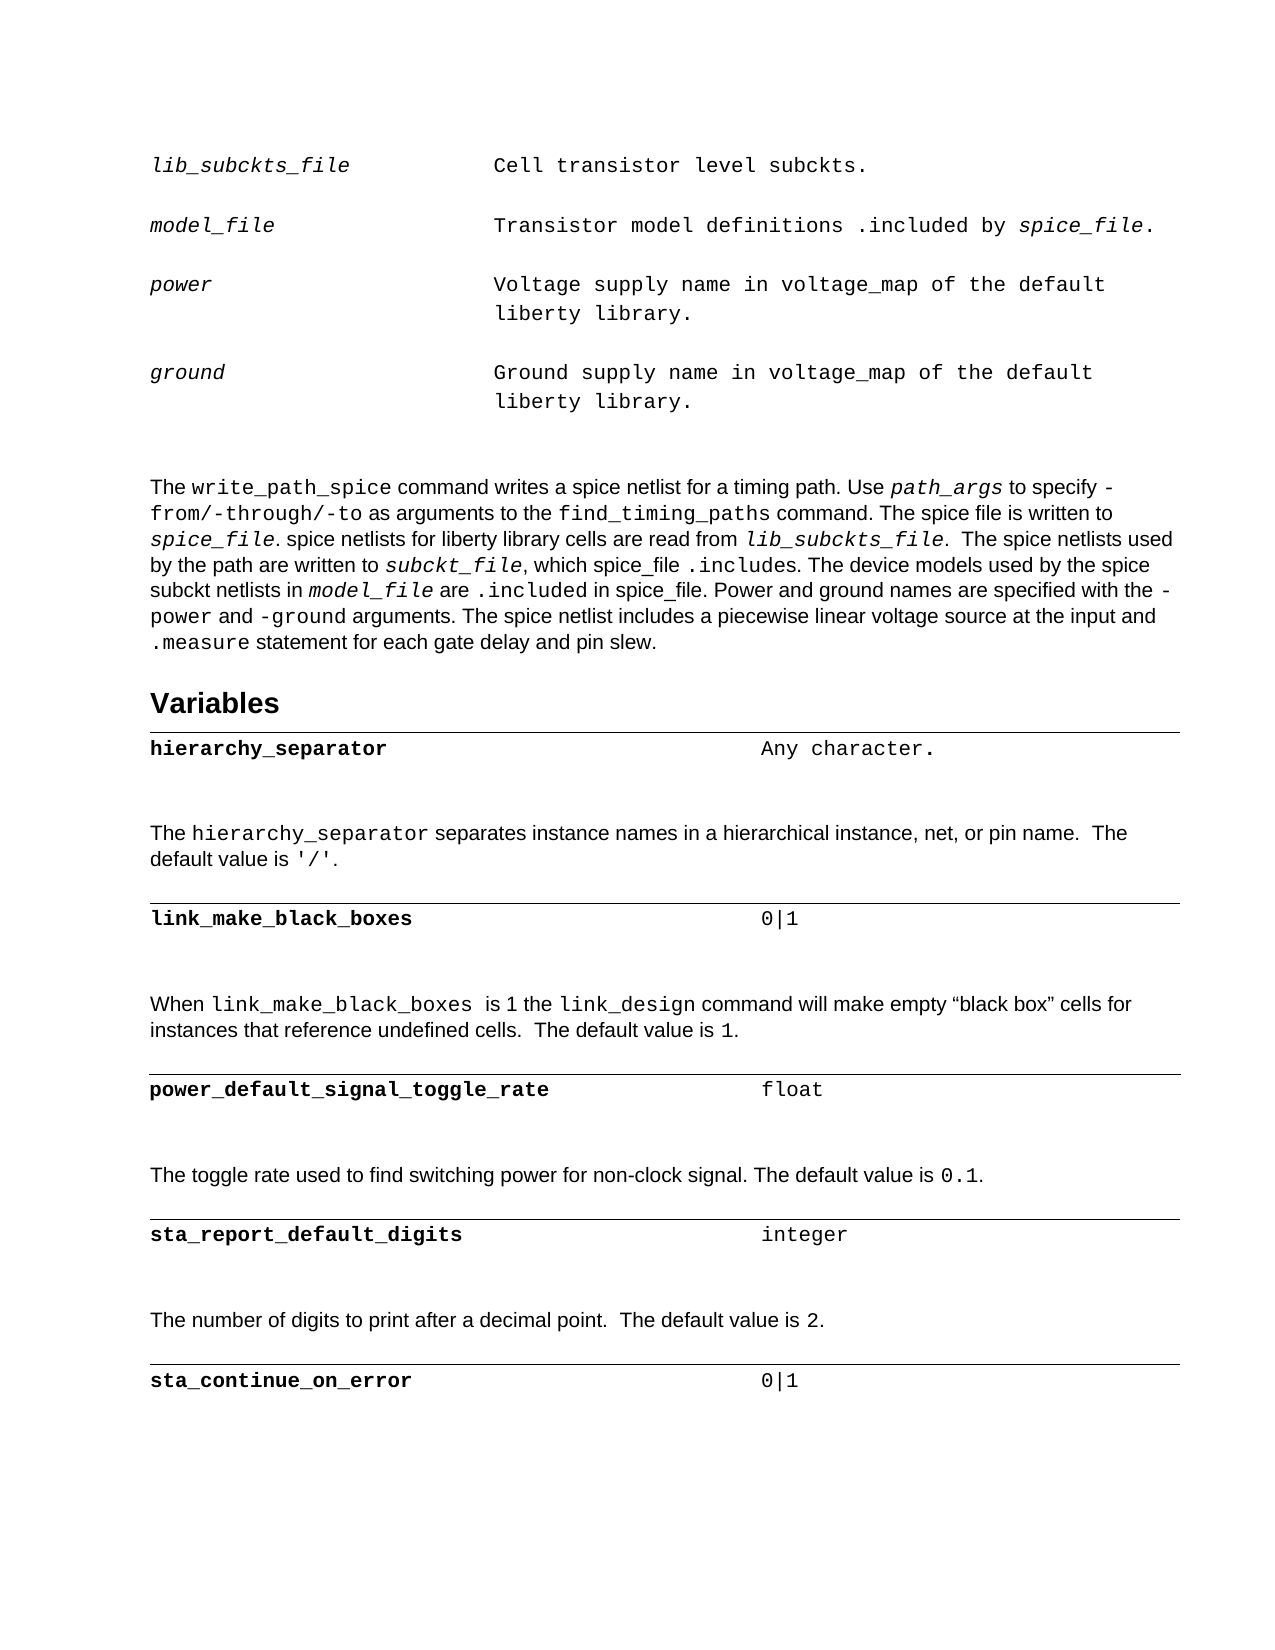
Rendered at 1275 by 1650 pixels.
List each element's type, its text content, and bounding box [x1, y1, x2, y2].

table_header integer [761, 1220, 1180, 1278]
table_header hierarchy_separator [150, 733, 761, 791]
text The toggle rate used to find switching power for non-clock signal. The default value is 0.1. [150, 1163, 1180, 1189]
table_cell lib_subckts_file [150, 150, 493, 209]
text The number of digits to print after a decimal point. The default value is 2. [150, 1308, 1180, 1334]
table_cell power [150, 268, 493, 357]
table_header sta_continue_on_error [150, 1365, 761, 1423]
text The write_path_spice command writes a spice netlist for a timing path. Use path_args to specify -from/-through/-to as arguments to the find_timing_paths command. The spice file is written to spice_file. spice netlists for liberty library cells are read from lib_subckts_file. The spice netlists used by the path are written to subckt_file, which spice_file .includes. The device models used by the spice subckt netlists in model_file are .included in spice_file. Power and ground names are specified with the -power and -ground arguments. The spice netlist includes a piecewise linear voltage source at the input and .measure statement for each gate delay and pin slew. [150, 475, 1180, 656]
table_header link_make_black_boxes [150, 904, 761, 962]
table_header float [761, 1075, 1181, 1133]
subtitle Variables [150, 686, 1180, 719]
text When link_make_black_boxes is 1 the link_design command will make empty “black box” cells for instances that reference undefined cells. The default value is 1. [150, 992, 1180, 1044]
table_cell Transistor model definitions .included by spice_file. [493, 209, 1180, 268]
table_cell Cell transistor level subckts. [493, 150, 1180, 209]
table_header 0|1 [761, 904, 1180, 962]
table_cell Ground supply name in voltage_map of the default liberty library. [493, 357, 1180, 445]
text The hierarchy_separator separates instance names in a hierarchical instance, net, or pin name. The default value is '/'. [150, 821, 1180, 873]
table_header Any character. [761, 733, 1180, 791]
table_cell ground [150, 357, 493, 445]
table_cell Voltage supply name in voltage_map of the default liberty library. [493, 268, 1180, 357]
table_header power_default_signal_toggle_rate [149, 1075, 761, 1133]
table_header 0|1 [761, 1365, 1180, 1423]
table_cell model_file [150, 209, 493, 268]
table_header sta_report_default_digits [150, 1220, 761, 1278]
